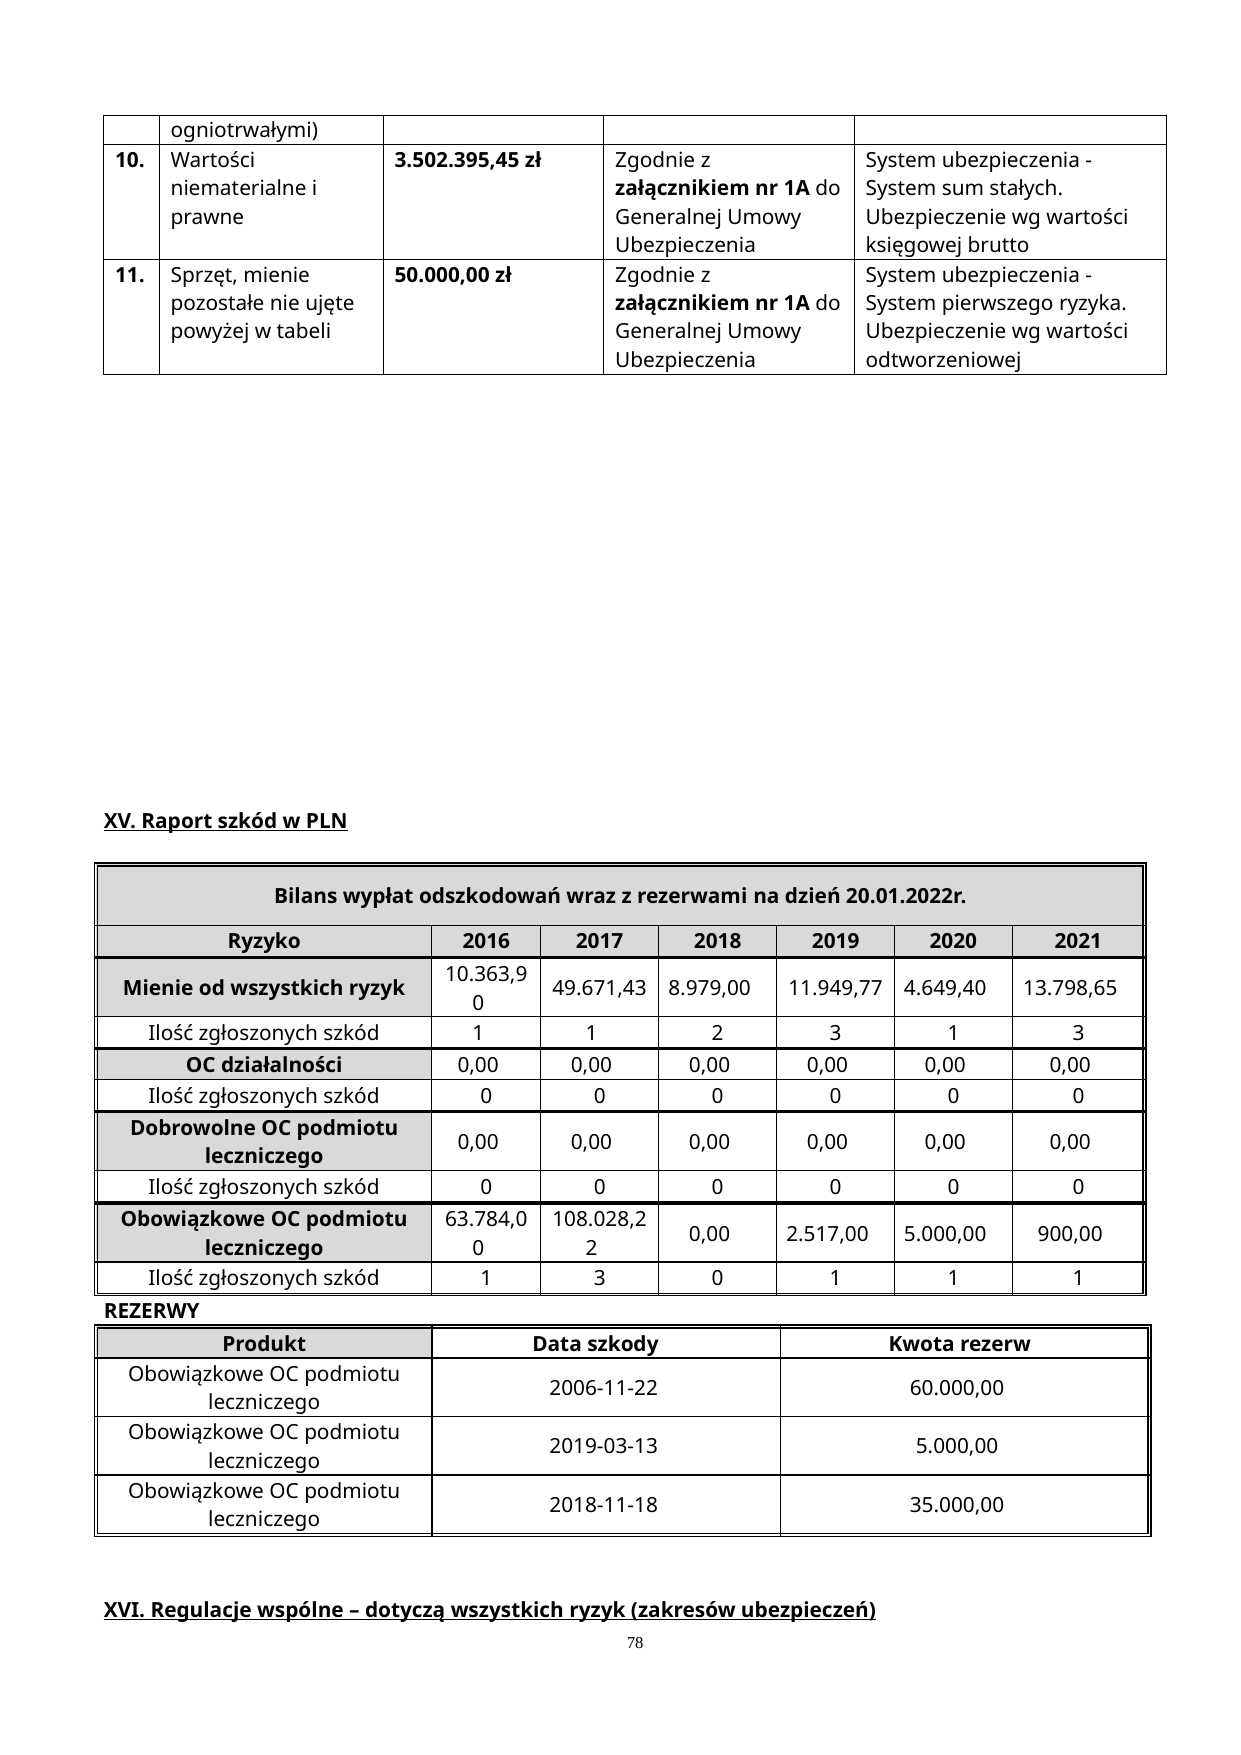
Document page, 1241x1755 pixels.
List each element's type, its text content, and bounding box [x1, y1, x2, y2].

table_cell 2017 [541, 926, 658, 956]
table_cell 0 [659, 1263, 776, 1293]
table_cell Ryzyko [98, 926, 431, 956]
table_cell 0,00 [659, 1050, 776, 1079]
table_cell 2019-03-13 [433, 1417, 780, 1474]
table_cell 0,00 [432, 1113, 540, 1170]
table_cell 35.000,00 [781, 1476, 1147, 1533]
table_cell 2006-11-22 [433, 1359, 780, 1416]
table_header Kwota rezerw [781, 1329, 1147, 1357]
table_cell 0,00 [541, 1050, 658, 1079]
text REZERWY [103, 1296, 1167, 1324]
table_cell Ilość zgłoszonych szkód [98, 1017, 431, 1047]
table_cell 0 [432, 1171, 540, 1201]
table_cell Zgodnie z załącznikiem nr 1A do Generalnej Umowy Ubezpieczenia [604, 260, 854, 373]
table_cell 2020 [895, 926, 1012, 956]
table_cell Zgodnie z załącznikiem nr 1A do Generalnej Umowy Ubezpieczenia [604, 145, 854, 259]
table_cell 0 [541, 1171, 658, 1201]
table_cell Obowiązkowe OC podmiotu leczniczego [98, 1359, 431, 1416]
table_cell 49.671,43 [541, 959, 658, 1016]
table_cell 0 [541, 1080, 658, 1110]
table_cell Ilość zgłoszonych szkód [98, 1171, 431, 1201]
table_cell 108.028,22 [541, 1205, 658, 1261]
table_cell 0 [895, 1080, 1012, 1110]
table_cell 1 [895, 1263, 1012, 1293]
table_cell 0 [1013, 1171, 1142, 1201]
table_cell [604, 116, 854, 144]
table_cell 0,00 [777, 1113, 894, 1170]
table_cell 1 [777, 1263, 894, 1293]
table_cell [384, 116, 603, 144]
table_cell 2 [659, 1017, 776, 1047]
text XV. Raport szkód w PLN [103, 806, 1167, 834]
table_cell 11.949,77 [777, 959, 894, 1016]
table_header Bilans wypłat odszkodowań wraz z rezerwami na dzień 20.01.2022r. [98, 867, 1142, 925]
table_cell 1 [432, 1017, 540, 1047]
table_cell 0,00 [1013, 1050, 1142, 1079]
table_cell 63.784,00 [432, 1205, 540, 1261]
table_cell 11. [104, 260, 159, 373]
table_cell 5.000,00 [781, 1417, 1147, 1474]
table_cell [855, 116, 1166, 144]
table_cell ogniotrwałymi) [160, 116, 383, 144]
table_cell 10. [104, 145, 159, 259]
table_cell 0 [777, 1080, 894, 1110]
table_cell 2018-11-18 [433, 1476, 780, 1533]
table_cell 0 [432, 1080, 540, 1110]
table_cell 3 [541, 1263, 658, 1293]
table_cell 2021 [1013, 926, 1142, 956]
table_cell 3 [777, 1017, 894, 1047]
table_cell Dobrowolne OC podmiotu leczniczego [98, 1113, 431, 1170]
table_cell 0,00 [895, 1113, 1012, 1170]
table_cell 0,00 [659, 1113, 776, 1170]
table_cell 1 [541, 1017, 658, 1047]
table_cell 2018 [659, 926, 776, 956]
table_cell 1 [432, 1263, 540, 1293]
table_header Data szkody [433, 1329, 780, 1357]
table_cell Obowiązkowe OC podmiotu leczniczego [98, 1417, 431, 1474]
table_cell 0,00 [895, 1050, 1012, 1079]
table_cell 8.979,00 [659, 959, 776, 1016]
table_cell Obowiązkowe OC podmiotu leczniczego [98, 1476, 431, 1533]
table_cell 2016 [432, 926, 540, 956]
table_cell 2.517,00 [777, 1205, 894, 1261]
table_cell [104, 116, 159, 144]
table_cell 13.798,65 [1013, 959, 1142, 1016]
table_cell Ilość zgłoszonych szkód [98, 1080, 431, 1110]
table_cell 1 [895, 1017, 1012, 1047]
text XVI. Regulacje wspólne – dotyczą wszystkich ryzyk (zakresów ubezpieczeń) [103, 1595, 1167, 1623]
table_cell 2019 [777, 926, 894, 956]
table_cell 4.649,40 [895, 959, 1012, 1016]
table_cell Obowiązkowe OC podmiotu leczniczego [98, 1205, 431, 1261]
table_cell 0 [777, 1171, 894, 1201]
table_cell 0,00 [432, 1050, 540, 1079]
table_cell 0,00 [777, 1050, 894, 1079]
table_header Produkt [98, 1329, 431, 1357]
table_cell Wartości niematerialne i prawne [160, 145, 383, 259]
table_cell 10.363,90 [432, 959, 540, 1016]
table_cell 0,00 [659, 1205, 776, 1261]
table_cell 0,00 [1013, 1113, 1142, 1170]
table_cell 3.502.395,45 zł [384, 145, 603, 259]
table_cell 50.000,00 zł [384, 260, 603, 373]
table_cell 0 [659, 1080, 776, 1110]
table_cell 0 [1013, 1080, 1142, 1110]
table_cell 0 [895, 1171, 1012, 1201]
table_cell System ubezpieczenia - System sum stałych. Ubezpieczenie wg wartości księgowej brutto [855, 145, 1166, 259]
table_cell 60.000,00 [781, 1359, 1147, 1416]
table_cell Ilość zgłoszonych szkód [98, 1263, 431, 1293]
table_cell 900,00 [1013, 1205, 1142, 1261]
table_cell 5.000,00 [895, 1205, 1012, 1261]
table_cell Mienie od wszystkich ryzyk [98, 959, 431, 1016]
table_cell 1 [1013, 1263, 1142, 1293]
table_cell 0,00 [541, 1113, 658, 1170]
table_cell 3 [1013, 1017, 1142, 1047]
table_cell System ubezpieczenia - System pierwszego ryzyka. Ubezpieczenie wg wartości odtworzeniowej [855, 260, 1166, 373]
table_cell 0 [659, 1171, 776, 1201]
table_cell OC działalności [98, 1050, 431, 1079]
table_cell Sprzęt, mienie pozostałe nie ujęte powyżej w tabeli [160, 260, 383, 373]
